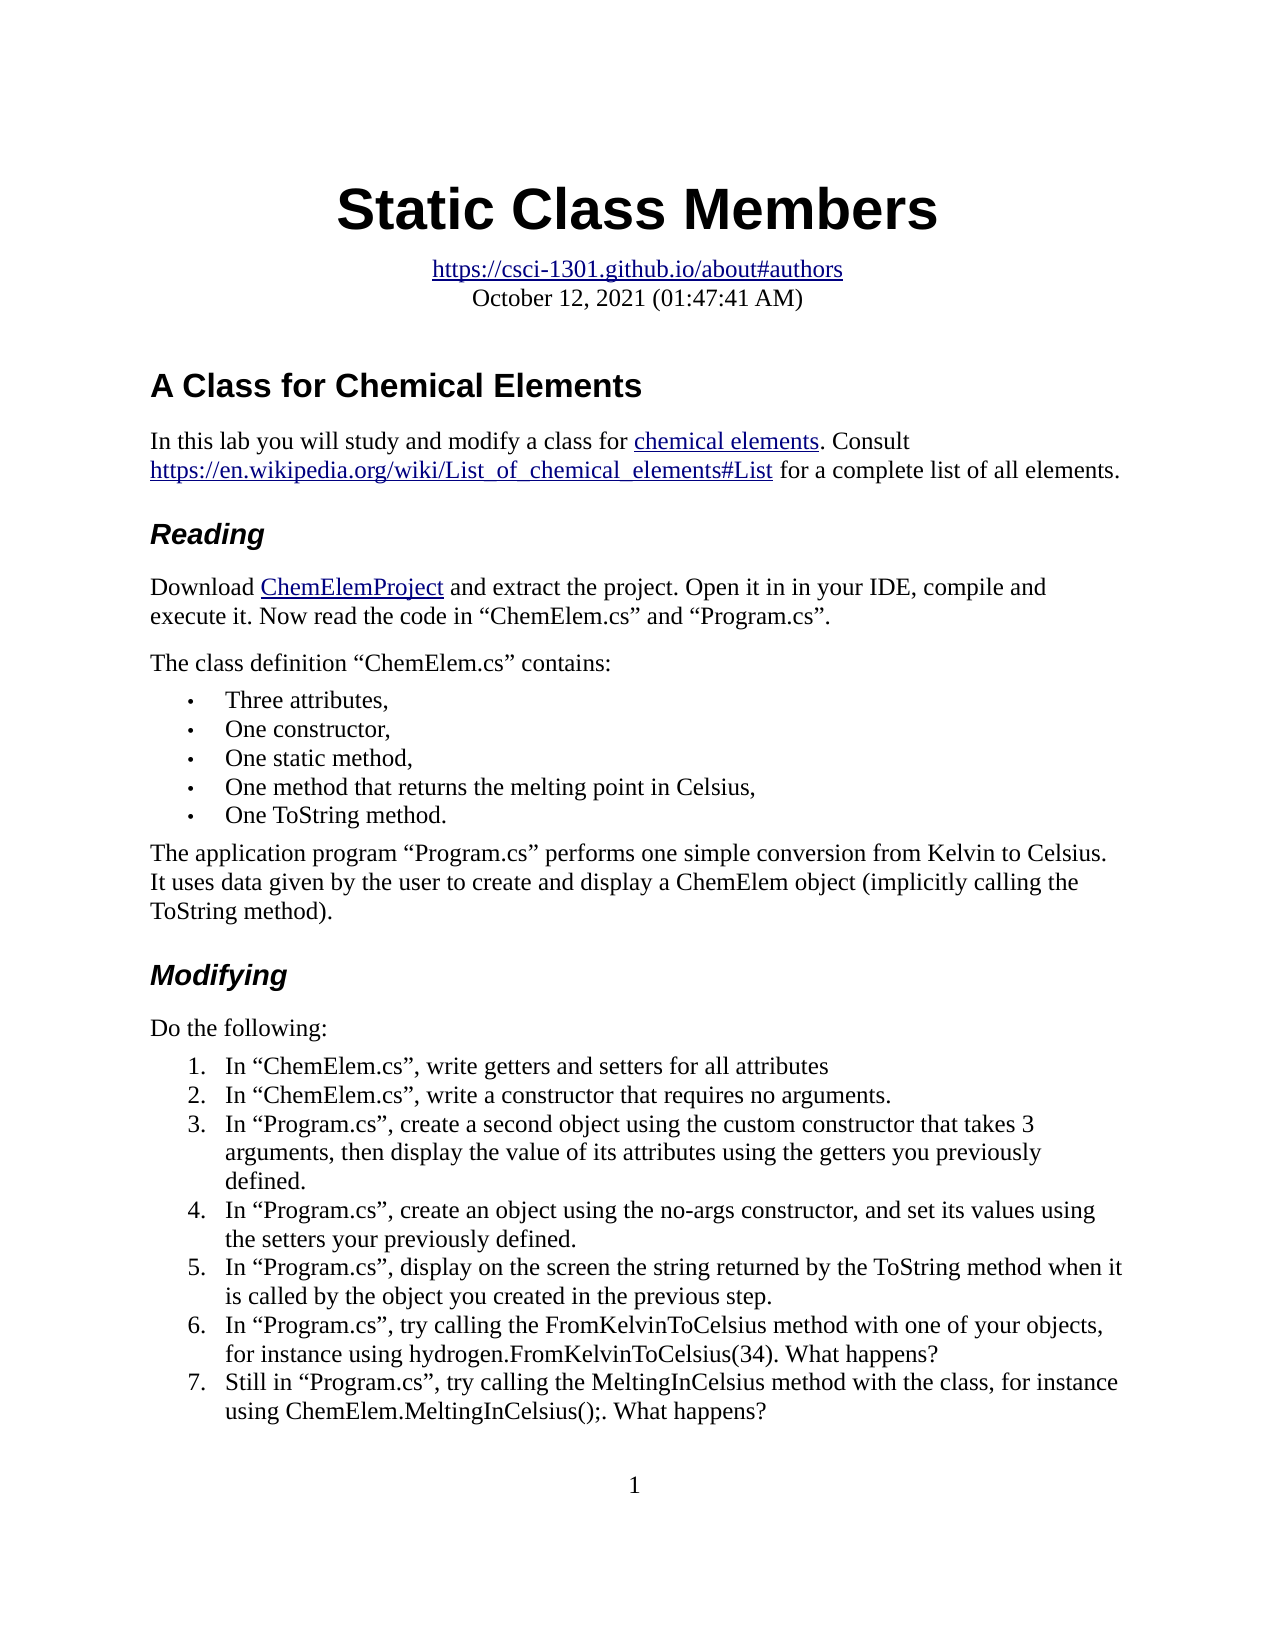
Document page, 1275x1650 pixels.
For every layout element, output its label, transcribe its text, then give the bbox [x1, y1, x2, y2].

list In “ChemElem.cs”, write a constructor that requires no arguments. [187, 1080, 1125, 1109]
subtitle Modifying [150, 958, 1125, 992]
text In this lab you will study and modify a class for chemical elements. Consult https://en.wikipedia.org/wiki/List_of_chemical_elements#List for a complete list of all elements. [150, 426, 1125, 483]
text October 12, 2021 (01:47:41 AM) [150, 283, 1125, 312]
list In “Program.cs”, try calling the FromKelvinToCelsius method with one of your objects, for instance using hydrogen.FromKelvinToCelsius(34). What happens? [187, 1310, 1125, 1367]
list One static method, [187, 743, 1125, 772]
list In “Program.cs”, create a second object using the custom constructor that takes 3 arguments, then display the value of its attributes using the getters you previously defined. [187, 1109, 1125, 1195]
list In “ChemElem.cs”, write getters and setters for all attributes [187, 1051, 1125, 1080]
text Do the following: [150, 1013, 1125, 1042]
subtitle A Class for Chemical Elements [150, 366, 1125, 404]
list Still in “Program.cs”, try calling the MeltingInCelsius method with the class, for instance using ChemElem.MeltingInCelsius();. What happens? [187, 1367, 1125, 1425]
list In “Program.cs”, display on the screen the string returned by the ToString method when it is called by the object you created in the previous step. [187, 1252, 1125, 1310]
list One constructor, [187, 714, 1125, 743]
subtitle Reading [150, 517, 1125, 551]
list Three attributes, [187, 686, 1125, 714]
text The application program “Program.cs” performs one simple conversion from Kelvin to Celsius. It uses data given by the user to create and display a ChemElem object (implicitly calling the ToString method). [150, 838, 1125, 924]
text Download ChemElemProject and extract the project. Open it in in your IDE, compile and execute it. Now read the code in “ChemElem.cs” and “Program.cs”. [150, 572, 1125, 630]
text The class definition “ChemElem.cs” contains: [150, 648, 1125, 677]
title Static Class Members [150, 175, 1125, 242]
list One ToString method. [187, 801, 1125, 829]
text https://csci-1301.github.io/about#authors [150, 254, 1125, 283]
list One method that returns the melting point in Celsius, [187, 772, 1125, 801]
list In “Program.cs”, create an object using the no-args constructor, and set its values using the setters your previously defined. [187, 1195, 1125, 1252]
